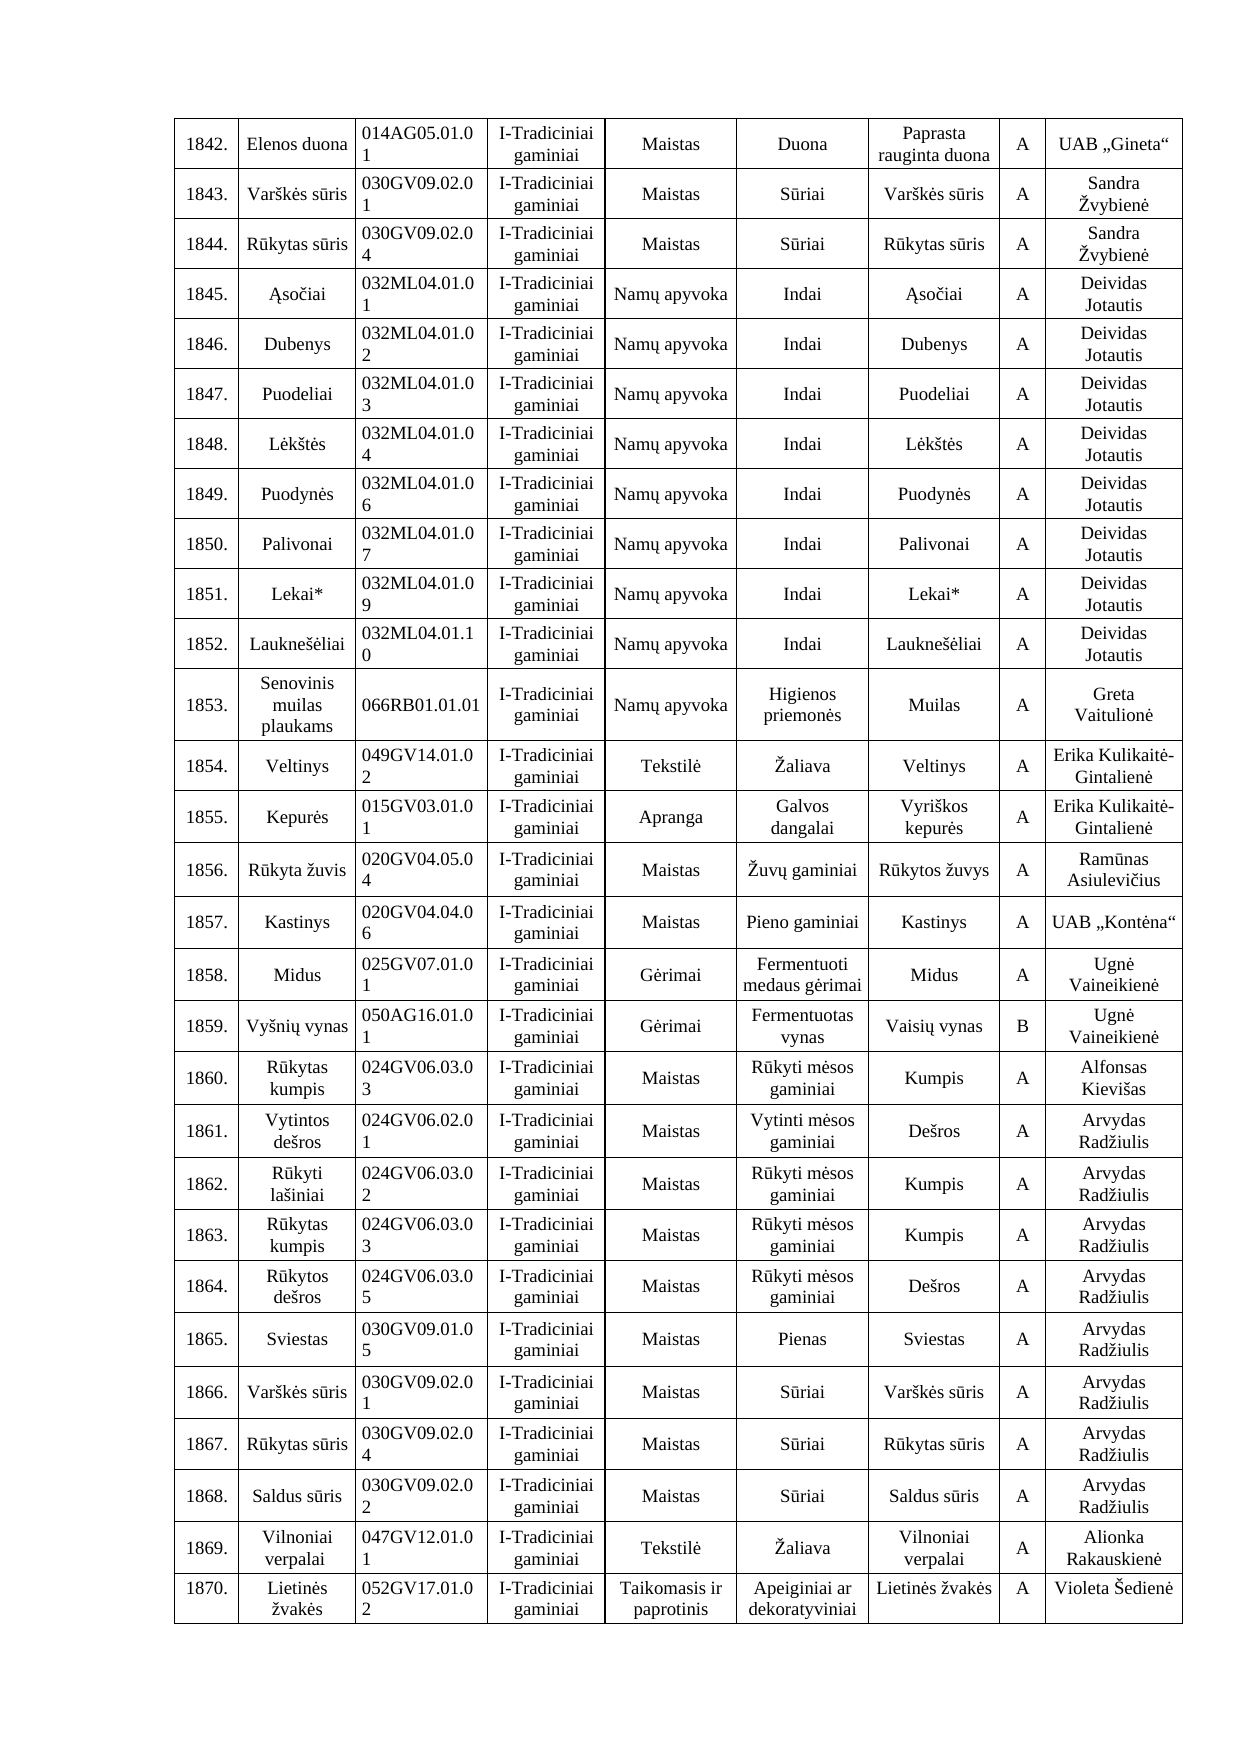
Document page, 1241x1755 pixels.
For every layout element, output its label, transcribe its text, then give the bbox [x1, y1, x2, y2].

table_cell A [1000, 1210, 1045, 1260]
table_cell 1862. [175, 1158, 238, 1209]
table_cell A [1000, 1367, 1045, 1418]
table_cell Maistas [606, 119, 736, 168]
table_cell Maistas [606, 897, 736, 948]
table_cell 1867. [175, 1419, 238, 1469]
table_cell 032ML04.01.09 [356, 569, 487, 618]
table_cell Arvydas Radžiulis [1046, 1367, 1182, 1418]
table_cell Deividas Jotautis [1046, 469, 1182, 518]
table_cell 032ML04.01.03 [356, 369, 487, 418]
table_cell Kastinys [239, 897, 355, 948]
table_cell Saldus sūris [239, 1470, 355, 1521]
table_cell 024GV06.02.01 [356, 1105, 487, 1157]
table_cell I-Tradiciniai gaminiai [488, 1001, 604, 1051]
table_cell Maistas [606, 1105, 736, 1157]
table_cell Maistas [606, 843, 736, 896]
table_cell Arvydas Radžiulis [1046, 1210, 1182, 1260]
table_cell 1858. [175, 949, 238, 1000]
table_cell Maistas [606, 1261, 736, 1312]
table_cell I-Tradiciniai gaminiai [488, 1052, 604, 1103]
table_cell Alfonsas Kievišas [1046, 1052, 1182, 1103]
table_cell Sandra Žvybienė [1046, 219, 1182, 268]
table_cell Maistas [606, 1313, 736, 1366]
table_cell 1853. [175, 669, 238, 740]
table_cell I-Tradiciniai gaminiai [488, 1313, 604, 1366]
table_cell Muilas [869, 669, 999, 740]
table_cell 1848. [175, 419, 238, 468]
table_cell A [1000, 843, 1045, 896]
table_cell Arvydas Radžiulis [1046, 1470, 1182, 1521]
table_cell Žuvų gaminiai [737, 843, 868, 896]
table_cell Ąsočiai [239, 269, 355, 318]
table_cell 024GV06.03.03 [356, 1052, 487, 1103]
table_cell A [1000, 949, 1045, 1000]
table_cell I-Tradiciniai gaminiai [488, 1470, 604, 1521]
table_cell Maistas [606, 1158, 736, 1209]
table_cell I-Tradiciniai gaminiai [488, 619, 604, 668]
table_cell Greta Vaitulionė [1046, 669, 1182, 740]
table_cell 1856. [175, 843, 238, 896]
table_cell A [1000, 269, 1045, 318]
table_cell Vytintos dešros [239, 1105, 355, 1157]
table_cell Rūkytas kumpis [239, 1052, 355, 1103]
table_cell 1861. [175, 1105, 238, 1157]
table_cell I-Tradiciniai gaminiai [488, 169, 604, 218]
table_cell Deividas Jotautis [1046, 519, 1182, 568]
table_cell 052GV17.01.02 [356, 1574, 487, 1623]
table_cell Higienos priemonės [737, 669, 868, 740]
table_cell Vyšnių vynas [239, 1001, 355, 1051]
table_cell 1849. [175, 469, 238, 518]
table_cell Indai [737, 319, 868, 368]
table_cell I-Tradiciniai gaminiai [488, 1367, 604, 1418]
table_cell Fermentuoti medaus gėrimai [737, 949, 868, 1000]
table_cell Dešros [869, 1261, 999, 1312]
table_cell Namų apyvoka [606, 369, 736, 418]
table_cell Arvydas Radžiulis [1046, 1419, 1182, 1469]
table_cell 032ML04.01.02 [356, 319, 487, 368]
table_cell Kumpis [869, 1052, 999, 1103]
table_cell 1852. [175, 619, 238, 668]
table_cell Tekstilė [606, 1522, 736, 1573]
table_cell Fermentuotas vynas [737, 1001, 868, 1051]
table_cell 020GV04.04.06 [356, 897, 487, 948]
table_cell Maistas [606, 1367, 736, 1418]
table_cell Senovinis muilas plaukams [239, 669, 355, 740]
table_cell Deividas Jotautis [1046, 369, 1182, 418]
table_cell Rūkytos dešros [239, 1261, 355, 1312]
table_cell Taikomasis ir paprotinis [606, 1574, 736, 1623]
table_cell Deividas Jotautis [1046, 619, 1182, 668]
table_cell 032ML04.01.10 [356, 619, 487, 668]
table_cell Indai [737, 469, 868, 518]
table_cell Sūriai [737, 169, 868, 218]
table_cell Galvos dangalai [737, 791, 868, 842]
table_cell Alionka Rakauskienė [1046, 1522, 1182, 1573]
table_cell Indai [737, 569, 868, 618]
table_cell I-Tradiciniai gaminiai [488, 1158, 604, 1209]
table_cell Namų apyvoka [606, 319, 736, 368]
table_cell I-Tradiciniai gaminiai [488, 269, 604, 318]
table_cell 025GV07.01.01 [356, 949, 487, 1000]
table_cell A [1000, 1105, 1045, 1157]
table_cell 032ML04.01.01 [356, 269, 487, 318]
table_cell Dubenys [869, 319, 999, 368]
table_cell I-Tradiciniai gaminiai [488, 469, 604, 518]
table_cell Erika Kulikaitė-Gintalienė [1046, 791, 1182, 842]
table_cell Maistas [606, 1419, 736, 1469]
table_cell A [1000, 419, 1045, 468]
table_cell Palivonai [869, 519, 999, 568]
table_cell Indai [737, 519, 868, 568]
table_cell Maistas [606, 1052, 736, 1103]
table_cell Arvydas Radžiulis [1046, 1158, 1182, 1209]
table_cell Maistas [606, 169, 736, 218]
table_cell Namų apyvoka [606, 519, 736, 568]
table_cell A [1000, 1470, 1045, 1521]
table_cell Deividas Jotautis [1046, 269, 1182, 318]
table_cell I-Tradiciniai gaminiai [488, 1419, 604, 1469]
table_cell Arvydas Radžiulis [1046, 1261, 1182, 1312]
table_cell A [1000, 319, 1045, 368]
table_cell I-Tradiciniai gaminiai [488, 949, 604, 1000]
table_cell Puodynės [239, 469, 355, 518]
table_cell I-Tradiciniai gaminiai [488, 1574, 604, 1623]
table_cell I-Tradiciniai gaminiai [488, 369, 604, 418]
table_cell Sviestas [869, 1313, 999, 1366]
table_cell A [1000, 669, 1045, 740]
table_cell Duona [737, 119, 868, 168]
table_cell 050AG16.01.01 [356, 1001, 487, 1051]
table_cell Vyriškos kepurės [869, 791, 999, 842]
table_cell Lėkštės [239, 419, 355, 468]
table_cell Indai [737, 269, 868, 318]
table_cell Rūkyti mėsos gaminiai [737, 1261, 868, 1312]
table_cell Erika Kulikaitė-Gintalienė [1046, 741, 1182, 790]
table_cell Rūkytas kumpis [239, 1210, 355, 1260]
table_cell I-Tradiciniai gaminiai [488, 791, 604, 842]
table_cell Pienas [737, 1313, 868, 1366]
table_cell 1843. [175, 169, 238, 218]
table_cell UAB „Gineta“ [1046, 119, 1182, 168]
table_cell I-Tradiciniai gaminiai [488, 1210, 604, 1260]
table_cell 1851. [175, 569, 238, 618]
table_cell Rūkyti mėsos gaminiai [737, 1210, 868, 1260]
table_cell Sūriai [737, 1470, 868, 1521]
table_cell A [1000, 519, 1045, 568]
table_cell 1863. [175, 1210, 238, 1260]
table_cell Rūkytas sūris [869, 219, 999, 268]
table_cell 1850. [175, 519, 238, 568]
table_cell Puodynės [869, 469, 999, 518]
table_cell Kepurės [239, 791, 355, 842]
table_cell A [1000, 1313, 1045, 1366]
table_cell 1846. [175, 319, 238, 368]
table_cell Dubenys [239, 319, 355, 368]
table_cell Sūriai [737, 1367, 868, 1418]
table_cell Varškės sūris [239, 1367, 355, 1418]
table_cell A [1000, 469, 1045, 518]
table_cell Ąsočiai [869, 269, 999, 318]
table_cell 1855. [175, 791, 238, 842]
table_cell 024GV06.03.03 [356, 1210, 487, 1260]
table_cell Maistas [606, 219, 736, 268]
table_cell Pieno gaminiai [737, 897, 868, 948]
table_cell Indai [737, 619, 868, 668]
table_cell I-Tradiciniai gaminiai [488, 569, 604, 618]
table_cell 1865. [175, 1313, 238, 1366]
table_cell Namų apyvoka [606, 469, 736, 518]
table_cell I-Tradiciniai gaminiai [488, 1522, 604, 1573]
table_cell Rūkytas sūris [869, 1419, 999, 1469]
table_cell Tekstilė [606, 741, 736, 790]
table_cell Vaisių vynas [869, 1001, 999, 1051]
table_cell 032ML04.01.06 [356, 469, 487, 518]
table_cell A [1000, 897, 1045, 948]
table_cell 030GV09.02.01 [356, 1367, 487, 1418]
table_cell Lietinės žvakės [239, 1574, 355, 1623]
table_cell Deividas Jotautis [1046, 419, 1182, 468]
table_cell 1842. [175, 119, 238, 168]
table_cell Kumpis [869, 1210, 999, 1260]
table_cell Varškės sūris [869, 169, 999, 218]
table_cell 1868. [175, 1470, 238, 1521]
table_cell Midus [869, 949, 999, 1000]
table_cell I-Tradiciniai gaminiai [488, 319, 604, 368]
table_cell Arvydas Radžiulis [1046, 1313, 1182, 1366]
table_cell 047GV12.01.01 [356, 1522, 487, 1573]
table_cell 1870. [175, 1574, 238, 1623]
table_cell A [1000, 1522, 1045, 1573]
table_cell Elenos duona [239, 119, 355, 168]
table_cell Namų apyvoka [606, 269, 736, 318]
table_cell B [1000, 1001, 1045, 1051]
table_cell I-Tradiciniai gaminiai [488, 519, 604, 568]
table_cell Lekai* [869, 569, 999, 618]
table_cell Lauknešėliai [239, 619, 355, 668]
table_cell Namų apyvoka [606, 569, 736, 618]
table_cell 1864. [175, 1261, 238, 1312]
table_cell Sūriai [737, 1419, 868, 1469]
table_cell 049GV14.01.02 [356, 741, 487, 790]
table_cell A [1000, 569, 1045, 618]
table_cell 066RB01.01.01 [356, 669, 487, 740]
table_cell A [1000, 1261, 1045, 1312]
table_cell A [1000, 169, 1045, 218]
table_cell Rūkyta žuvis [239, 843, 355, 896]
table_cell Ugnė Vaineikienė [1046, 1001, 1182, 1051]
table_cell Kastinys [869, 897, 999, 948]
table_cell Namų apyvoka [606, 669, 736, 740]
table_cell Palivonai [239, 519, 355, 568]
table_cell Gėrimai [606, 949, 736, 1000]
table_cell I-Tradiciniai gaminiai [488, 219, 604, 268]
table_cell Deividas Jotautis [1046, 319, 1182, 368]
table_cell Rūkytos žuvys [869, 843, 999, 896]
table_cell Puodeliai [239, 369, 355, 418]
table_cell Rūkyti mėsos gaminiai [737, 1052, 868, 1103]
table_cell A [1000, 1574, 1045, 1623]
table_cell I-Tradiciniai gaminiai [488, 119, 604, 168]
table_cell I-Tradiciniai gaminiai [488, 1105, 604, 1157]
table_cell Žaliava [737, 1522, 868, 1573]
table_cell Apranga [606, 791, 736, 842]
table_cell Sandra Žvybienė [1046, 169, 1182, 218]
table_cell Rūkytas sūris [239, 219, 355, 268]
table_cell Deividas Jotautis [1046, 569, 1182, 618]
table_cell A [1000, 1419, 1045, 1469]
table_cell Vytinti mėsos gaminiai [737, 1105, 868, 1157]
table_cell 020GV04.05.04 [356, 843, 487, 896]
table_cell Lauknešėliai [869, 619, 999, 668]
table_cell Puodeliai [869, 369, 999, 418]
table_cell A [1000, 1158, 1045, 1209]
table_cell Dešros [869, 1105, 999, 1157]
table_cell 030GV09.02.04 [356, 1419, 487, 1469]
table_cell 032ML04.01.04 [356, 419, 487, 468]
table_cell Rūkytas sūris [239, 1419, 355, 1469]
table_cell 1857. [175, 897, 238, 948]
table_cell 030GV09.02.04 [356, 219, 487, 268]
table_cell 1844. [175, 219, 238, 268]
table_cell 024GV06.03.02 [356, 1158, 487, 1209]
table_cell Arvydas Radžiulis [1046, 1105, 1182, 1157]
table_cell I-Tradiciniai gaminiai [488, 897, 604, 948]
table_cell Varškės sūris [239, 169, 355, 218]
table_cell A [1000, 119, 1045, 168]
table_cell 014AG05.01.01 [356, 119, 487, 168]
table_cell Namų apyvoka [606, 619, 736, 668]
table_cell 1854. [175, 741, 238, 790]
table_cell I-Tradiciniai gaminiai [488, 419, 604, 468]
table_cell 015GV03.01.01 [356, 791, 487, 842]
table_cell I-Tradiciniai gaminiai [488, 669, 604, 740]
table_cell Lietinės žvakės [869, 1574, 999, 1623]
table_cell Veltinys [239, 741, 355, 790]
table_cell Indai [737, 369, 868, 418]
table_cell 1869. [175, 1522, 238, 1573]
table_cell Rūkyti lašiniai [239, 1158, 355, 1209]
table_cell Namų apyvoka [606, 419, 736, 468]
table_cell 1860. [175, 1052, 238, 1103]
table_cell A [1000, 1052, 1045, 1103]
table_cell Vilnoniai verpalai [869, 1522, 999, 1573]
table_cell Varškės sūris [869, 1367, 999, 1418]
table_cell 1859. [175, 1001, 238, 1051]
table_cell 024GV06.03.05 [356, 1261, 487, 1312]
table_cell Apeiginiai ar dekoratyviniai [737, 1574, 868, 1623]
table_cell 030GV09.01.05 [356, 1313, 487, 1366]
table_cell Žaliava [737, 741, 868, 790]
table_cell Lėkštės [869, 419, 999, 468]
table_cell A [1000, 619, 1045, 668]
table_cell UAB „Kontėna“ [1046, 897, 1182, 948]
table_cell 1847. [175, 369, 238, 418]
table_cell Indai [737, 419, 868, 468]
table_cell Maistas [606, 1470, 736, 1521]
table_cell A [1000, 369, 1045, 418]
table_cell 032ML04.01.07 [356, 519, 487, 568]
table_cell Lekai* [239, 569, 355, 618]
table_cell Kumpis [869, 1158, 999, 1209]
table_cell I-Tradiciniai gaminiai [488, 741, 604, 790]
table_cell 1866. [175, 1367, 238, 1418]
table_cell 030GV09.02.01 [356, 169, 487, 218]
table_cell Veltinys [869, 741, 999, 790]
table_cell Paprasta rauginta duona [869, 119, 999, 168]
table_cell Midus [239, 949, 355, 1000]
table_cell 030GV09.02.02 [356, 1470, 487, 1521]
table_cell Ugnė Vaineikienė [1046, 949, 1182, 1000]
table_cell I-Tradiciniai gaminiai [488, 1261, 604, 1312]
table_cell A [1000, 741, 1045, 790]
table_cell Maistas [606, 1210, 736, 1260]
table_cell Ramūnas Asiulevičius [1046, 843, 1182, 896]
table_cell I-Tradiciniai gaminiai [488, 843, 604, 896]
table_cell A [1000, 219, 1045, 268]
table_cell Violeta Šedienė [1046, 1574, 1182, 1623]
table_cell Vilnoniai verpalai [239, 1522, 355, 1573]
table_cell 1845. [175, 269, 238, 318]
table_cell Gėrimai [606, 1001, 736, 1051]
table_cell Rūkyti mėsos gaminiai [737, 1158, 868, 1209]
table_cell Sūriai [737, 219, 868, 268]
table_cell A [1000, 791, 1045, 842]
table_cell Saldus sūris [869, 1470, 999, 1521]
table_cell Sviestas [239, 1313, 355, 1366]
